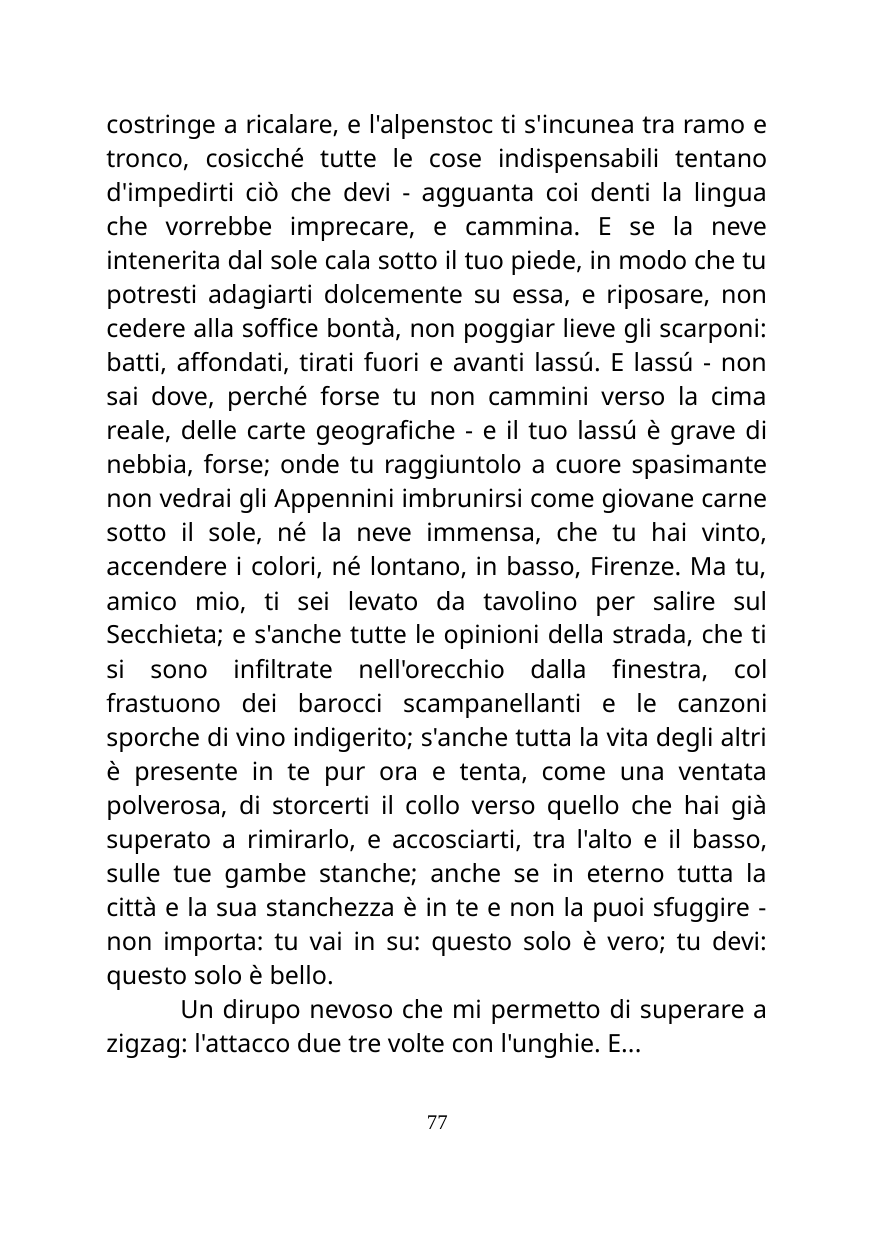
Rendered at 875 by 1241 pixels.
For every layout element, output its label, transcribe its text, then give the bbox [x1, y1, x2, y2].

text costringe a ricalare, e l'alpenstoc ti s'incunea tra ramo e tronco, cosicché tutte le cose indispensabili tentano d'impedirti ciò che devi - agguanta coi denti la lingua che vorrebbe imprecare, e cammina. E se la neve intenerita dal sole cala sotto il tuo piede, in modo che tu potresti adagiarti dolcemente su essa, e riposare, non cedere alla soffice bontà, non poggiar lieve gli scarponi: batti, affondati, tirati fuori e avanti lassú. E lassú - non sai dove, perché forse tu non cammini verso la cima reale, delle carte geografiche - e il tuo lassú è grave di nebbia, forse; onde tu raggiuntolo a cuore spasimante non vedrai gli Appennini imbrunirsi come giovane carne sotto il sole, né la neve immensa, che tu hai vinto, accendere i colori, né lontano, in basso, Firenze. Ma tu, amico mio, ti sei levato da tavolino per salire sul Secchieta; e s'anche tutte le opinioni della strada, che ti si sono infiltrate nell'orecchio dalla finestra, col frastuono dei barocci scampanellanti e le canzoni sporche di vino indigerito; s'anche tutta la vita degli altri è presente in te pur ora e tenta, come una ventata polverosa, di storcerti il collo verso quello che hai già superato a rimirarlo, e accosciarti, tra l'alto e il basso, sulle tue gambe stanche; anche se in eterno tutta la città e la sua stanchezza è in te e non la puoi sfuggire - non importa: tu vai in su: questo solo è vero; tu devi: questo solo è bello. [106, 106, 768, 992]
text Un dirupo nevoso che mi permetto di superare a zigzag: l'attacco due tre volte con l'unghie. E... [106, 992, 768, 1060]
